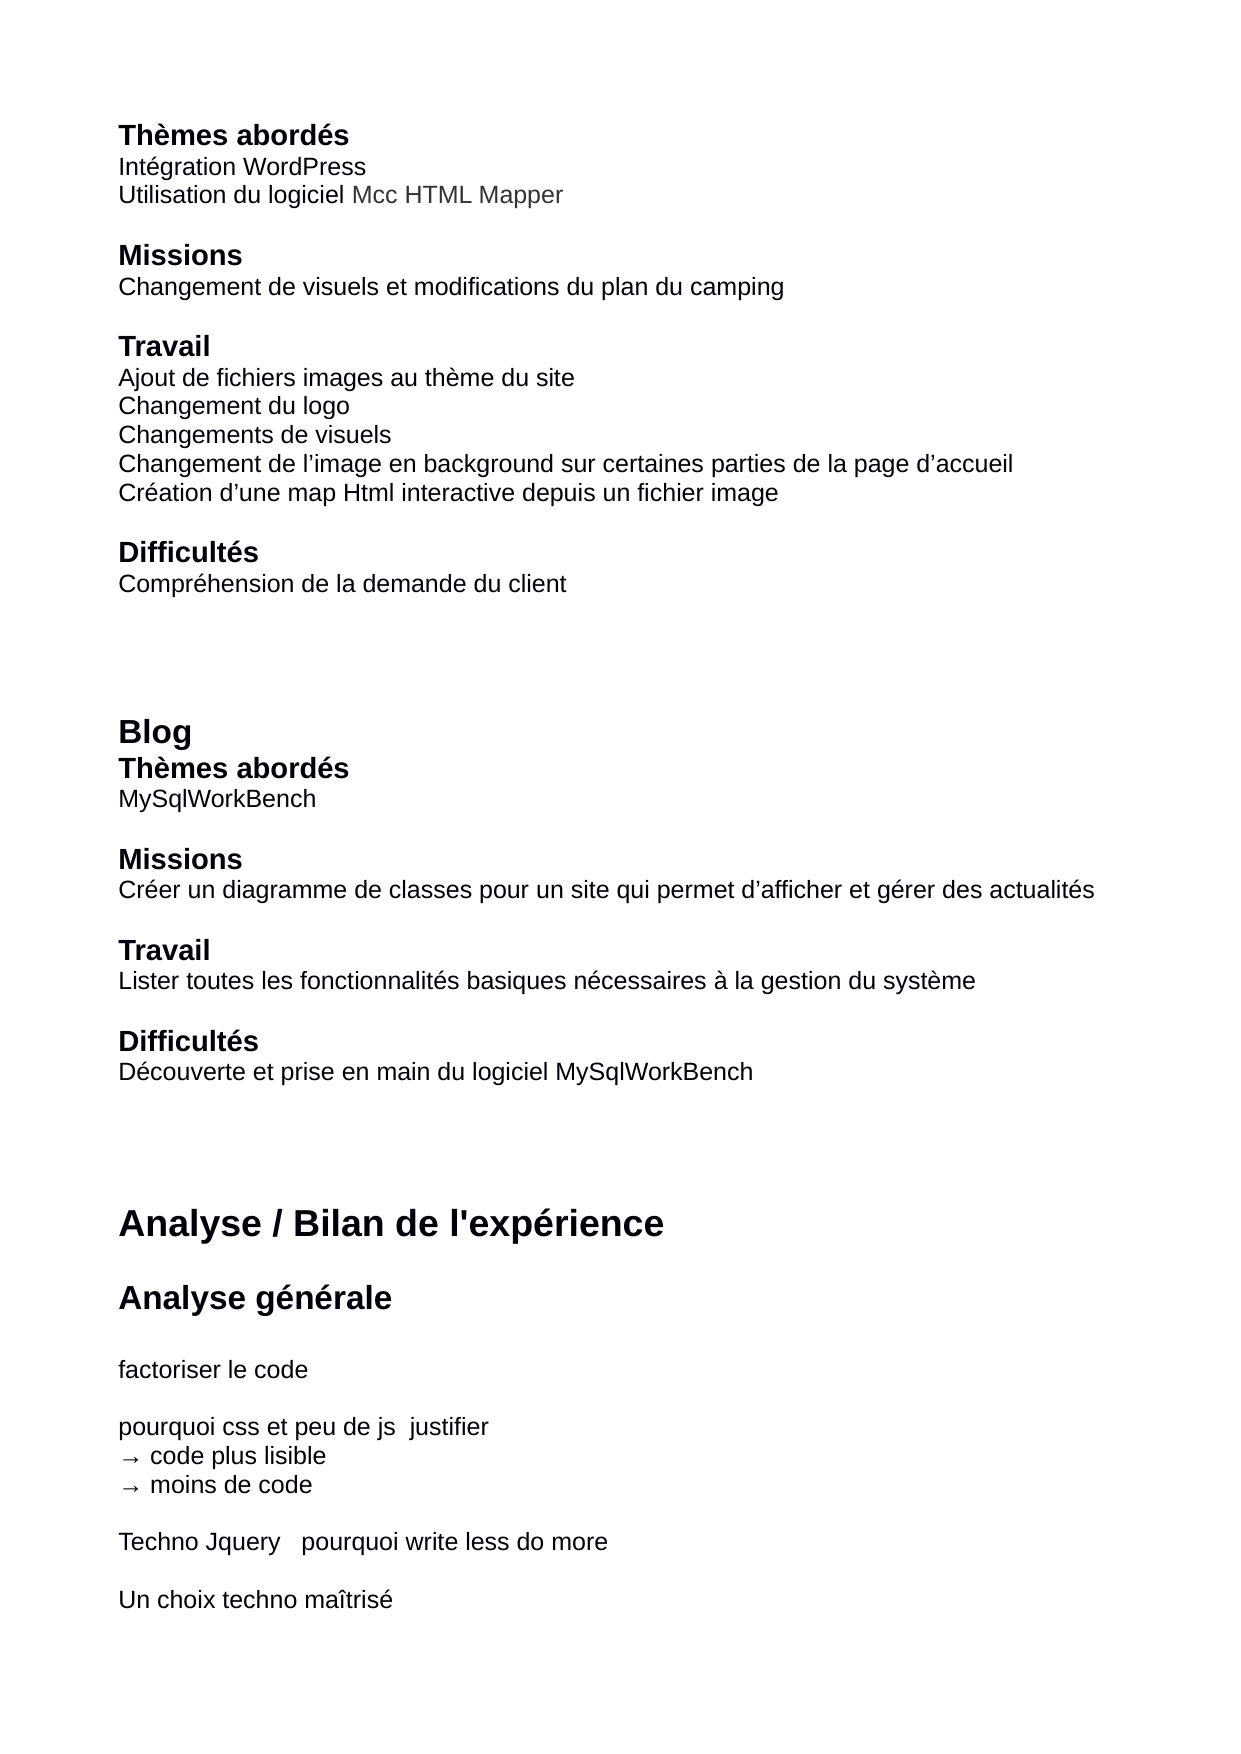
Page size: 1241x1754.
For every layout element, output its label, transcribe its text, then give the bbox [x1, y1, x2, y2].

text Missions [118, 842, 1122, 875]
text Blog [118, 712, 1122, 751]
text Un choix techno maîtrisé [118, 1585, 1122, 1613]
text Analyse / Bilan de l'expérience [118, 1201, 1122, 1244]
text Découverte et prise en main du logiciel MySqlWorkBench [118, 1057, 1122, 1086]
text Thèmes abordés [118, 751, 1122, 784]
text Missions [118, 238, 1122, 271]
text factoriser le code [118, 1355, 1122, 1383]
text Techno Jquery pourquoi write less do more [118, 1527, 1122, 1556]
text Changement de visuels et modifications du plan du camping [118, 271, 1122, 300]
text Lister toutes les fonctionnalités basiques nécessaires à la gestion du système [118, 966, 1122, 995]
text Créer un diagramme de classes pour un site qui permet d’afficher et gérer des actualités [118, 875, 1122, 904]
text Travail [118, 933, 1122, 966]
text → code plus lisible [118, 1441, 1122, 1470]
text Ajout de fichiers images au thème du site [118, 362, 1122, 391]
text Compréhension de la demande du client [118, 568, 1122, 597]
text Thèmes abordés [118, 118, 1122, 152]
text → moins de code [118, 1470, 1122, 1498]
text Travail [118, 329, 1122, 362]
text Difficultés [118, 535, 1122, 568]
text Création d’une map Html interactive depuis un fichier image [118, 477, 1122, 506]
text Changement de l’image en background sur certaines parties de la page d’accueil [118, 449, 1122, 477]
text Intégration WordPress [118, 152, 1122, 180]
text pourquoi css et peu de js justifier [118, 1412, 1122, 1441]
text Utilisation du logiciel Mcc HTML Mapper [118, 180, 1122, 209]
text Changement du logo [118, 391, 1122, 420]
text MySqlWorkBench [118, 784, 1122, 813]
text Changements de visuels [118, 420, 1122, 449]
text Analyse générale [118, 1278, 1122, 1316]
text Difficultés [118, 1024, 1122, 1057]
